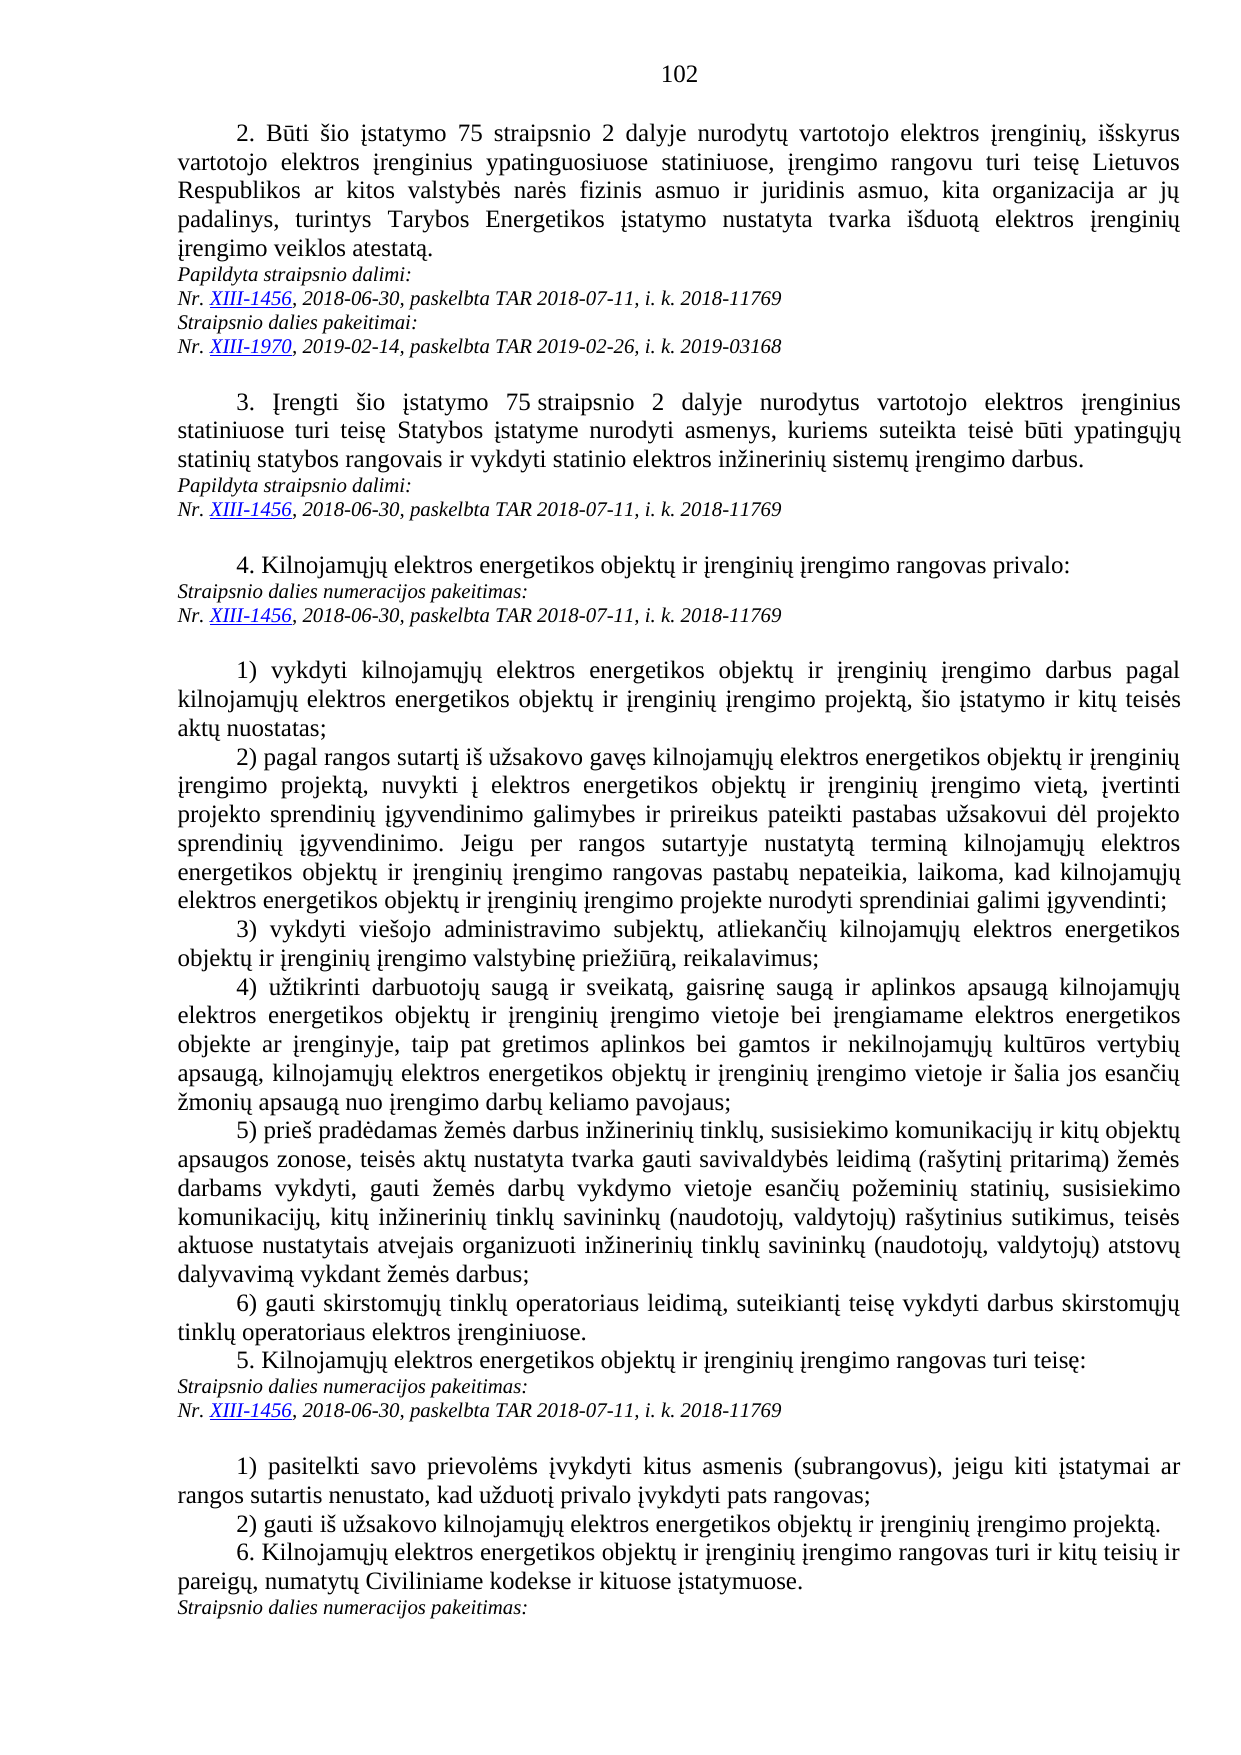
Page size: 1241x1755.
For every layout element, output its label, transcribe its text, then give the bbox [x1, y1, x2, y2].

text Nr. XIII-1456, 2018-06-30, paskelbta TAR 2018-07-11, i. k. 2018-11769 [177, 286, 1181, 310]
text Nr. XIII-1456, 2018-06-30, paskelbta TAR 2018-07-11, i. k. 2018-11769 [177, 1398, 1181, 1422]
text Papildyta straipsnio dalimi: [177, 473, 1181, 497]
text 2) gauti iš užsakovo kilnojamųjų elektros energetikos objektų ir įrenginių įrengimo projektą. [177, 1509, 1181, 1537]
text 2. Būti šio įstatymo 75 straipsnio 2 dalyje nurodytų vartotojo elektros įrenginių, išskyrus vartotojo elektros įrenginius ypatinguosiuose statiniuose, įrengimo rangovu turi teisę Lietuvos Respublikos ar kitos valstybės narės fizinis asmuo ir juridinis asmuo, kita organizacija ar jų padalinys, turintys Tarybos Energetikos įstatymo nustatyta tvarka išduotą elektros įrenginių įrengimo veiklos atestatą. [177, 118, 1181, 262]
text Nr. XIII-1456, 2018-06-30, paskelbta TAR 2018-07-11, i. k. 2018-11769 [177, 603, 1181, 627]
text 3. Įrengti šio įstatymo 75 straipsnio 2 dalyje nurodytus vartotojo elektros įrenginius statiniuose turi teisę Statybos įstatyme nurodyti asmenys, kuriems suteikta teisė būti ypatingųjų statinių statybos rangovais ir vykdyti statinio elektros inžinerinių sistemų įrengimo darbus. [177, 387, 1181, 473]
text 5. Kilnojamųjų elektros energetikos objektų ir įrenginių įrengimo rangovas turi teisę: [177, 1346, 1181, 1374]
text Nr. XIII-1970, 2019-02-14, paskelbta TAR 2019-02-26, i. k. 2019-03168 [177, 334, 1181, 358]
text 4. Kilnojamųjų elektros energetikos objektų ir įrenginių įrengimo rangovas privalo: [177, 550, 1181, 579]
text 2) pagal rangos sutartį iš užsakovo gavęs kilnojamųjų elektros energetikos objektų ir įrenginių įrengimo projektą, nuvykti į elektros energetikos objektų ir įrenginių įrengimo vietą, įvertinti projekto sprendinių įgyvendinimo galimybes ir prireikus pateikti pastabas užsakovui dėl projekto sprendinių įgyvendinimo. Jeigu per rangos sutartyje nustatytą terminą kilnojamųjų elektros energetikos objektų ir įrenginių įrengimo rangovas pastabų nepateikia, laikoma, kad kilnojamųjų elektros energetikos objektų ir įrenginių įrengimo projekte nurodyti sprendiniai galimi įgyvendinti; [177, 742, 1181, 914]
text 4) užtikrinti darbuotojų saugą ir sveikatą, gaisrinę saugą ir aplinkos apsaugą kilnojamųjų elektros energetikos objektų ir įrenginių įrengimo vietoje bei įrengiamame elektros energetikos objekte ar įrenginyje, taip pat gretimos aplinkos bei gamtos ir nekilnojamųjų kultūros vertybių apsaugą, kilnojamųjų elektros energetikos objektų ir įrenginių įrengimo vietoje ir šalia jos esančių žmonių apsaugą nuo įrengimo darbų keliamo pavojaus; [177, 972, 1181, 1116]
text Straipsnio dalies numeracijos pakeitimas: [177, 1374, 1181, 1398]
text 1) pasitelkti savo prievolėms įvykdyti kitus asmenis (subrangovus), jeigu kiti įstatymai ar rangos sutartis nenustato, kad užduotį privalo įvykdyti pats rangovas; [177, 1451, 1181, 1509]
text 3) vykdyti viešojo administravimo subjektų, atliekančių kilnojamųjų elektros energetikos objektų ir įrenginių įrengimo valstybinę priežiūrą, reikalavimus; [177, 914, 1181, 972]
text Straipsnio dalies numeracijos pakeitimas: [177, 1595, 1181, 1619]
text 6. Kilnojamųjų elektros energetikos objektų ir įrenginių įrengimo rangovas turi ir kitų teisių ir pareigų, numatytų Civiliniame kodekse ir kituose įstatymuose. [177, 1537, 1181, 1595]
text Papildyta straipsnio dalimi: [177, 262, 1181, 286]
text Straipsnio dalies pakeitimai: [177, 310, 1181, 334]
text 1) vykdyti kilnojamųjų elektros energetikos objektų ir įrenginių įrengimo darbus pagal kilnojamųjų elektros energetikos objektų ir įrenginių įrengimo projektą, šio įstatymo ir kitų teisės aktų nuostatas; [177, 656, 1181, 742]
text 6) gauti skirstomųjų tinklų operatoriaus leidimą, suteikiantį teisę vykdyti darbus skirstomųjų tinklų operatoriaus elektros įrenginiuose. [177, 1288, 1181, 1346]
text 5) prieš pradėdamas žemės darbus inžinerinių tinklų, susisiekimo komunikacijų ir kitų objektų apsaugos zonose, teisės aktų nustatyta tvarka gauti savivaldybės leidimą (rašytinį pritarimą) žemės darbams vykdyti, gauti žemės darbų vykdymo vietoje esančių požeminių statinių, susisiekimo komunikacijų, kitų inžinerinių tinklų savininkų (naudotojų, valdytojų) rašytinius sutikimus, teisės aktuose nustatytais atvejais organizuoti inžinerinių tinklų savininkų (naudotojų, valdytojų) atstovų dalyvavimą vykdant žemės darbus; [177, 1116, 1181, 1288]
text Nr. XIII-1456, 2018-06-30, paskelbta TAR 2018-07-11, i. k. 2018-11769 [177, 497, 1181, 521]
text Straipsnio dalies numeracijos pakeitimas: [177, 579, 1181, 603]
